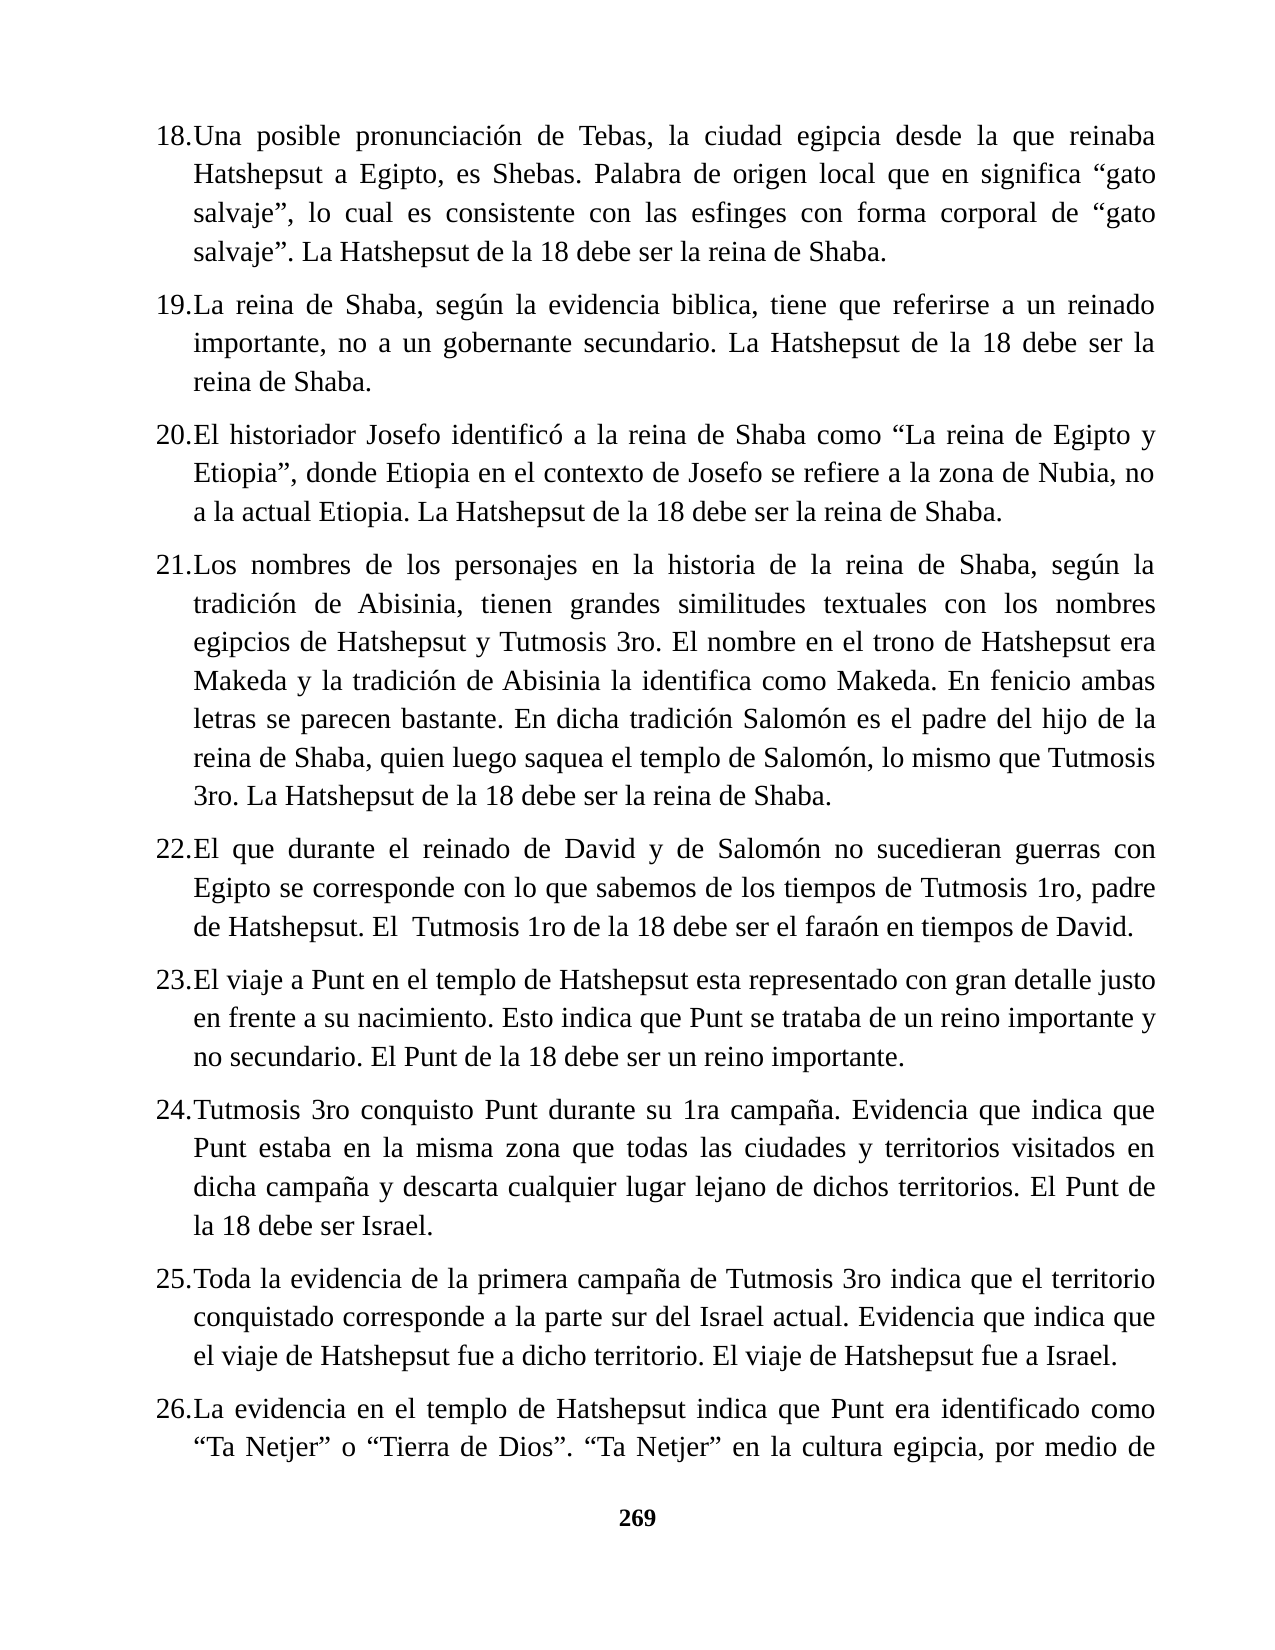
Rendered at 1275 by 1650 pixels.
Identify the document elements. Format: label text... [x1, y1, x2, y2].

list El historiador Josefo identificó a la reina de Shaba como “La reina de Egipto y Etiopia”, donde Etiopia en el contexto de Josefo se refiere a la zona de Nubia, no a la actual Etiopia. La Hatshepsut de la 18 debe ser la reina de Shaba. [156, 417, 1157, 528]
list Tutmosis 3ro conquisto Punt durante su 1ra campaña. Evidencia que indica que Punt estaba en la misma zona que todas las ciudades y territorios visitados en dicha campaña y descarta cualquier lugar lejano de dichos territorios. El Punt de la 18 debe ser Israel. [156, 1092, 1157, 1241]
list Los nombres de los personajes en la historia de la reina de Shaba, según la tradición de Abisinia, tienen grandes similitudes textuales con los nombres egipcios de Hatshepsut y Tutmosis 3ro. El nombre en el trono de Hatshepsut era Makeda y la tradición de Abisinia la identifica como Makeda. En fenicio ambas letras se parecen bastante. En dicha tradición Salomón es el padre del hijo de la reina de Shaba, quien luego saquea el templo de Salomón, lo mismo que Tutmosis 3ro. La Hatshepsut de la 18 debe ser la reina de Shaba. [156, 547, 1157, 812]
list El que durante el reinado de David y de Salomón no sucedieran guerras con Egipto se corresponde con lo que sabemos de los tiempos de Tutmosis 1ro, padre de Hatshepsut. El Tutmosis 1ro de la 18 debe ser el faraón en tiempos de David. [156, 832, 1157, 942]
list La reina de Shaba, según la evidencia biblica, tiene que referirse a un reinado importante, no a un gobernante secundario. La Hatshepsut de la 18 debe ser la reina de Shaba. [156, 287, 1157, 397]
list El viaje a Punt en el templo de Hatshepsut esta representado con gran detalle justo en frente a su nacimiento. Esto indica que Punt se trataba de un reino importante y no secundario. El Punt de la 18 debe ser un reino importante. [156, 962, 1157, 1072]
list Toda la evidencia de la primera campaña de Tutmosis 3ro indica que el territorio conquistado corresponde a la parte sur del Israel actual. Evidencia que indica que el viaje de Hatshepsut fue a dicho territorio. El viaje de Hatshepsut fue a Israel. [156, 1261, 1157, 1371]
list La evidencia en el templo de Hatshepsut indica que Punt era identificado como “Ta Netjer” o “Tierra de Dios”. “Ta Netjer” en la cultura egipcia, por medio de [156, 1391, 1157, 1463]
list Una posible pronunciación de Tebas, la ciudad egipcia desde la que reinaba Hatshepsut a Egipto, es Shebas. Palabra de origen local que en significa “gato salvaje”, lo cual es consistente con las esfinges con forma corporal de “gato salvaje”. La Hatshepsut de la 18 debe ser la reina de Shaba. [156, 118, 1157, 267]
